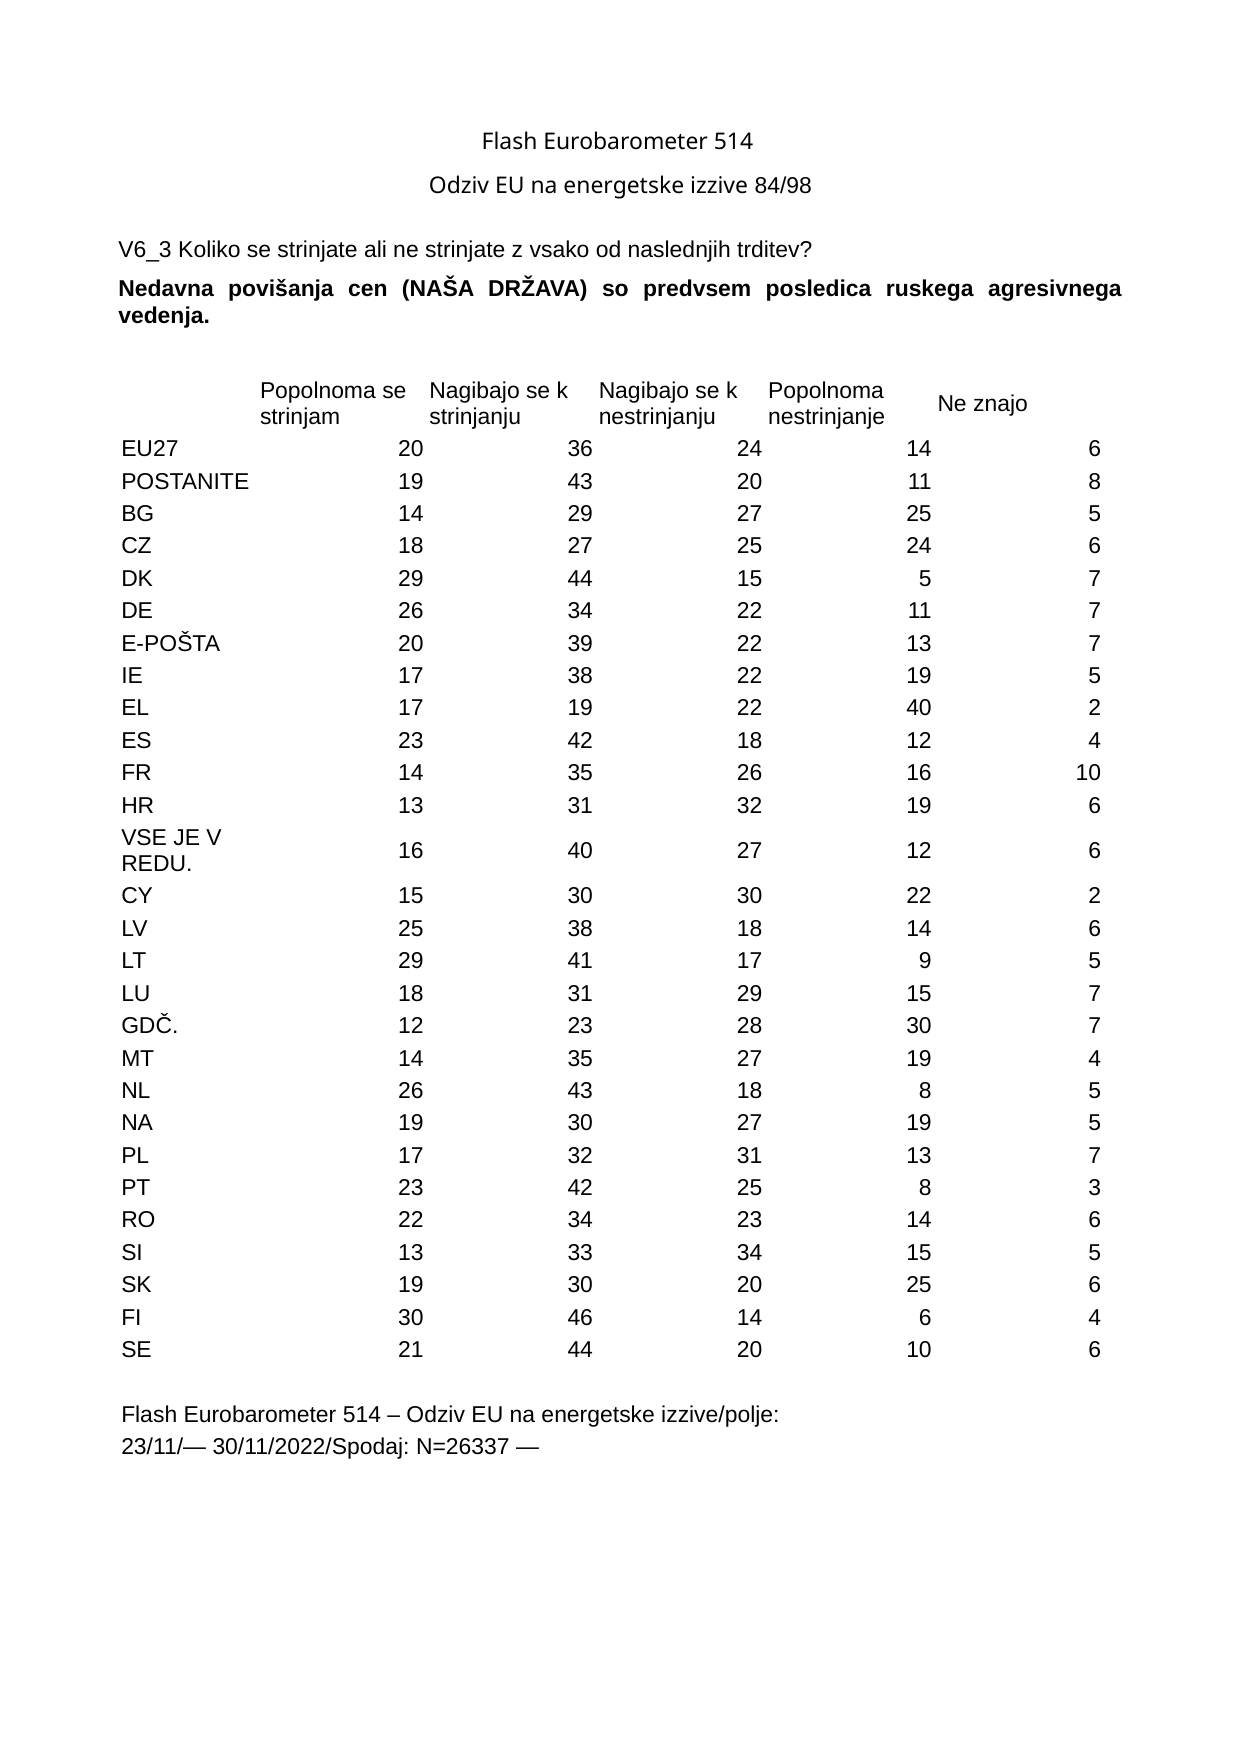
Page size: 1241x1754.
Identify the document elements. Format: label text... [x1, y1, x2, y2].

table_cell 14 [765, 1204, 934, 1236]
table_cell 33 [426, 1236, 596, 1268]
table_cell PL [118, 1139, 257, 1171]
table_cell 36 [426, 432, 596, 464]
table_cell HR [118, 789, 257, 821]
table_cell 15 [765, 977, 934, 1009]
table_cell 12 [765, 821, 934, 879]
table_cell 42 [426, 1171, 596, 1203]
table_cell 14 [765, 912, 934, 944]
table_cell 5 [934, 497, 1104, 529]
table_cell 19 [257, 1106, 426, 1139]
table_cell 15 [765, 1236, 934, 1268]
table_cell PT [118, 1171, 257, 1203]
table_cell 20 [257, 627, 426, 659]
table_cell 19 [765, 659, 934, 691]
table_cell VSE JE V REDU. [118, 821, 257, 879]
table_cell 4 [934, 724, 1104, 756]
table_cell ES [118, 724, 257, 756]
table_cell Flash Eurobarometer 514 – Odziv EU na energetske izzive/polje: [118, 1398, 1104, 1430]
table_cell 20 [596, 465, 765, 497]
table_cell SI [118, 1236, 257, 1268]
table_cell 17 [257, 691, 426, 724]
table_cell 14 [596, 1301, 765, 1333]
table_cell 12 [257, 1009, 426, 1041]
table_cell 22 [596, 691, 765, 724]
table_cell 40 [426, 821, 596, 879]
table_cell 7 [934, 594, 1104, 627]
table_cell 25 [257, 912, 426, 944]
table_cell 30 [426, 1106, 596, 1139]
table_cell 4 [934, 1301, 1104, 1333]
table_cell 26 [596, 756, 765, 788]
table_cell 5 [934, 1074, 1104, 1106]
table_cell 12 [765, 724, 934, 756]
text V6_3 Koliko se strinjate ali ne strinjate z vsako od naslednjih trditev? [118, 236, 1122, 262]
table_cell 30 [426, 880, 596, 912]
table_cell 25 [765, 497, 934, 529]
table_cell 2 [934, 880, 1104, 912]
table_cell 30 [257, 1301, 426, 1333]
table_cell 23 [426, 1009, 596, 1041]
table_cell 30 [426, 1268, 596, 1301]
table_cell SK [118, 1268, 257, 1301]
table_cell 29 [426, 497, 596, 529]
table_cell 25 [596, 529, 765, 562]
table_cell 22 [765, 880, 934, 912]
table_cell [118, 1365, 257, 1398]
table_cell 5 [934, 1106, 1104, 1139]
table_cell 6 [934, 821, 1104, 879]
table_cell 19 [426, 691, 596, 724]
text Nedavna povišanja cen (NAŠA DRŽAVA) so predvsem posledica ruskega agresivnega vedenja. [118, 275, 1122, 328]
table_header Ne znajo [934, 374, 1104, 432]
table_cell 6 [934, 1268, 1104, 1301]
table_cell 14 [257, 1041, 426, 1074]
table_cell NL [118, 1074, 257, 1106]
table_cell 17 [257, 1139, 426, 1171]
table_cell 34 [596, 1236, 765, 1268]
table_cell 43 [426, 1074, 596, 1106]
table_cell CY [118, 880, 257, 912]
table_cell 28 [596, 1009, 765, 1041]
table_cell 21 [257, 1333, 426, 1365]
table_cell 43 [426, 465, 596, 497]
table_cell 23 [257, 724, 426, 756]
table_cell 22 [596, 627, 765, 659]
table_cell 20 [596, 1333, 765, 1365]
table_cell 27 [596, 821, 765, 879]
table_cell 44 [426, 1333, 596, 1365]
table_cell 18 [596, 724, 765, 756]
table_cell 10 [934, 756, 1104, 788]
table_cell 15 [596, 562, 765, 594]
table_cell RO [118, 1204, 257, 1236]
table_cell 19 [765, 1041, 934, 1074]
table_cell 27 [596, 497, 765, 529]
table_cell 5 [934, 659, 1104, 691]
table_header Popolnoma se strinjam [257, 374, 426, 432]
table_cell 8 [934, 465, 1104, 497]
table_cell 38 [426, 912, 596, 944]
table_cell 42 [426, 724, 596, 756]
table_cell 35 [426, 1041, 596, 1074]
table_cell 17 [596, 944, 765, 977]
table_cell 13 [257, 789, 426, 821]
table_cell 14 [257, 756, 426, 788]
table_cell FR [118, 756, 257, 788]
table_cell 31 [426, 977, 596, 1009]
table_cell 13 [765, 627, 934, 659]
table_cell 32 [596, 789, 765, 821]
table_cell 14 [257, 497, 426, 529]
table_cell 26 [257, 594, 426, 627]
table_header [118, 374, 257, 432]
table_cell 14 [765, 432, 934, 464]
table_cell DK [118, 562, 257, 594]
table_cell 40 [765, 691, 934, 724]
table_cell 19 [257, 1268, 426, 1301]
table_cell EU27 [118, 432, 257, 464]
table_cell 18 [596, 1074, 765, 1106]
table_cell [426, 1365, 596, 1398]
table_cell MT [118, 1041, 257, 1074]
table_cell 6 [765, 1301, 934, 1333]
table_cell 11 [765, 594, 934, 627]
table_cell [765, 1365, 934, 1398]
table_cell NA [118, 1106, 257, 1139]
table_cell 25 [765, 1268, 934, 1301]
table_cell DE [118, 594, 257, 627]
table_cell 8 [765, 1074, 934, 1106]
table_cell 31 [596, 1139, 765, 1171]
table_cell 24 [596, 432, 765, 464]
table_cell 41 [426, 944, 596, 977]
table_cell BG [118, 497, 257, 529]
table_cell 22 [257, 1204, 426, 1236]
table_cell 10 [765, 1333, 934, 1365]
table_cell 16 [257, 821, 426, 879]
table_cell 29 [596, 977, 765, 1009]
table_cell SE [118, 1333, 257, 1365]
table_cell 13 [257, 1236, 426, 1268]
table_cell 39 [426, 627, 596, 659]
table_cell GDČ. [118, 1009, 257, 1041]
table_cell 7 [934, 977, 1104, 1009]
table_cell 2 [934, 691, 1104, 724]
table_cell POSTANITE [118, 465, 257, 497]
table_cell 23 [596, 1204, 765, 1236]
table_cell 6 [934, 1204, 1104, 1236]
table_cell 13 [765, 1139, 934, 1171]
table_cell 18 [257, 529, 426, 562]
table_cell 22 [596, 659, 765, 691]
table_cell 29 [257, 944, 426, 977]
table_cell 19 [257, 465, 426, 497]
table_cell 46 [426, 1301, 596, 1333]
table_cell [257, 1365, 426, 1398]
table_cell 32 [426, 1139, 596, 1171]
table_cell CZ [118, 529, 257, 562]
table_cell 9 [765, 944, 934, 977]
table_cell 23 [257, 1171, 426, 1203]
table_cell FI [118, 1301, 257, 1333]
table_cell 27 [426, 529, 596, 562]
table_cell 6 [934, 912, 1104, 944]
table_cell 30 [596, 880, 765, 912]
table_cell 5 [765, 562, 934, 594]
table_cell 27 [596, 1106, 765, 1139]
table_cell 38 [426, 659, 596, 691]
table_cell 7 [934, 562, 1104, 594]
table_cell 8 [765, 1171, 934, 1203]
table_header Popolnoma nestrinjanje [765, 374, 934, 432]
table_cell 31 [426, 789, 596, 821]
table_cell 29 [257, 562, 426, 594]
table_cell 7 [934, 1139, 1104, 1171]
table_cell 6 [934, 432, 1104, 464]
table_cell 15 [257, 880, 426, 912]
table_cell LT [118, 944, 257, 977]
table_cell [934, 1365, 1104, 1398]
table_cell 11 [765, 465, 934, 497]
table_cell 5 [934, 1236, 1104, 1268]
table_cell 6 [934, 789, 1104, 821]
table_cell 18 [257, 977, 426, 1009]
table_cell 5 [934, 944, 1104, 977]
table_cell 4 [934, 1041, 1104, 1074]
table_cell 7 [934, 1009, 1104, 1041]
table_cell EL [118, 691, 257, 724]
table_cell 19 [765, 1106, 934, 1139]
table_cell 26 [257, 1074, 426, 1106]
table_cell 34 [426, 594, 596, 627]
table_cell 20 [596, 1268, 765, 1301]
table_cell 27 [596, 1041, 765, 1074]
table_cell 30 [765, 1009, 934, 1041]
table_cell 6 [934, 1333, 1104, 1365]
table_cell 6 [934, 529, 1104, 562]
table_header Nagibajo se k strinjanju [426, 374, 596, 432]
table_cell 3 [934, 1171, 1104, 1203]
table_cell 17 [257, 659, 426, 691]
table_cell IE [118, 659, 257, 691]
table_cell 35 [426, 756, 596, 788]
table_header Nagibajo se k nestrinjanju [596, 374, 765, 432]
table_cell E-POŠTA [118, 627, 257, 659]
table_cell LU [118, 977, 257, 1009]
table_cell 23/11/— 30/11/2022/Spodaj: N=26337 — [118, 1430, 1104, 1463]
table_cell [596, 1365, 765, 1398]
table_cell 18 [596, 912, 765, 944]
table_cell 7 [934, 627, 1104, 659]
table_cell 19 [765, 789, 934, 821]
table_cell 25 [596, 1171, 765, 1203]
table_cell 16 [765, 756, 934, 788]
table_cell LV [118, 912, 257, 944]
table_cell 22 [596, 594, 765, 627]
table_cell 20 [257, 432, 426, 464]
table_cell 44 [426, 562, 596, 594]
table_cell 34 [426, 1204, 596, 1236]
table_cell 24 [765, 529, 934, 562]
